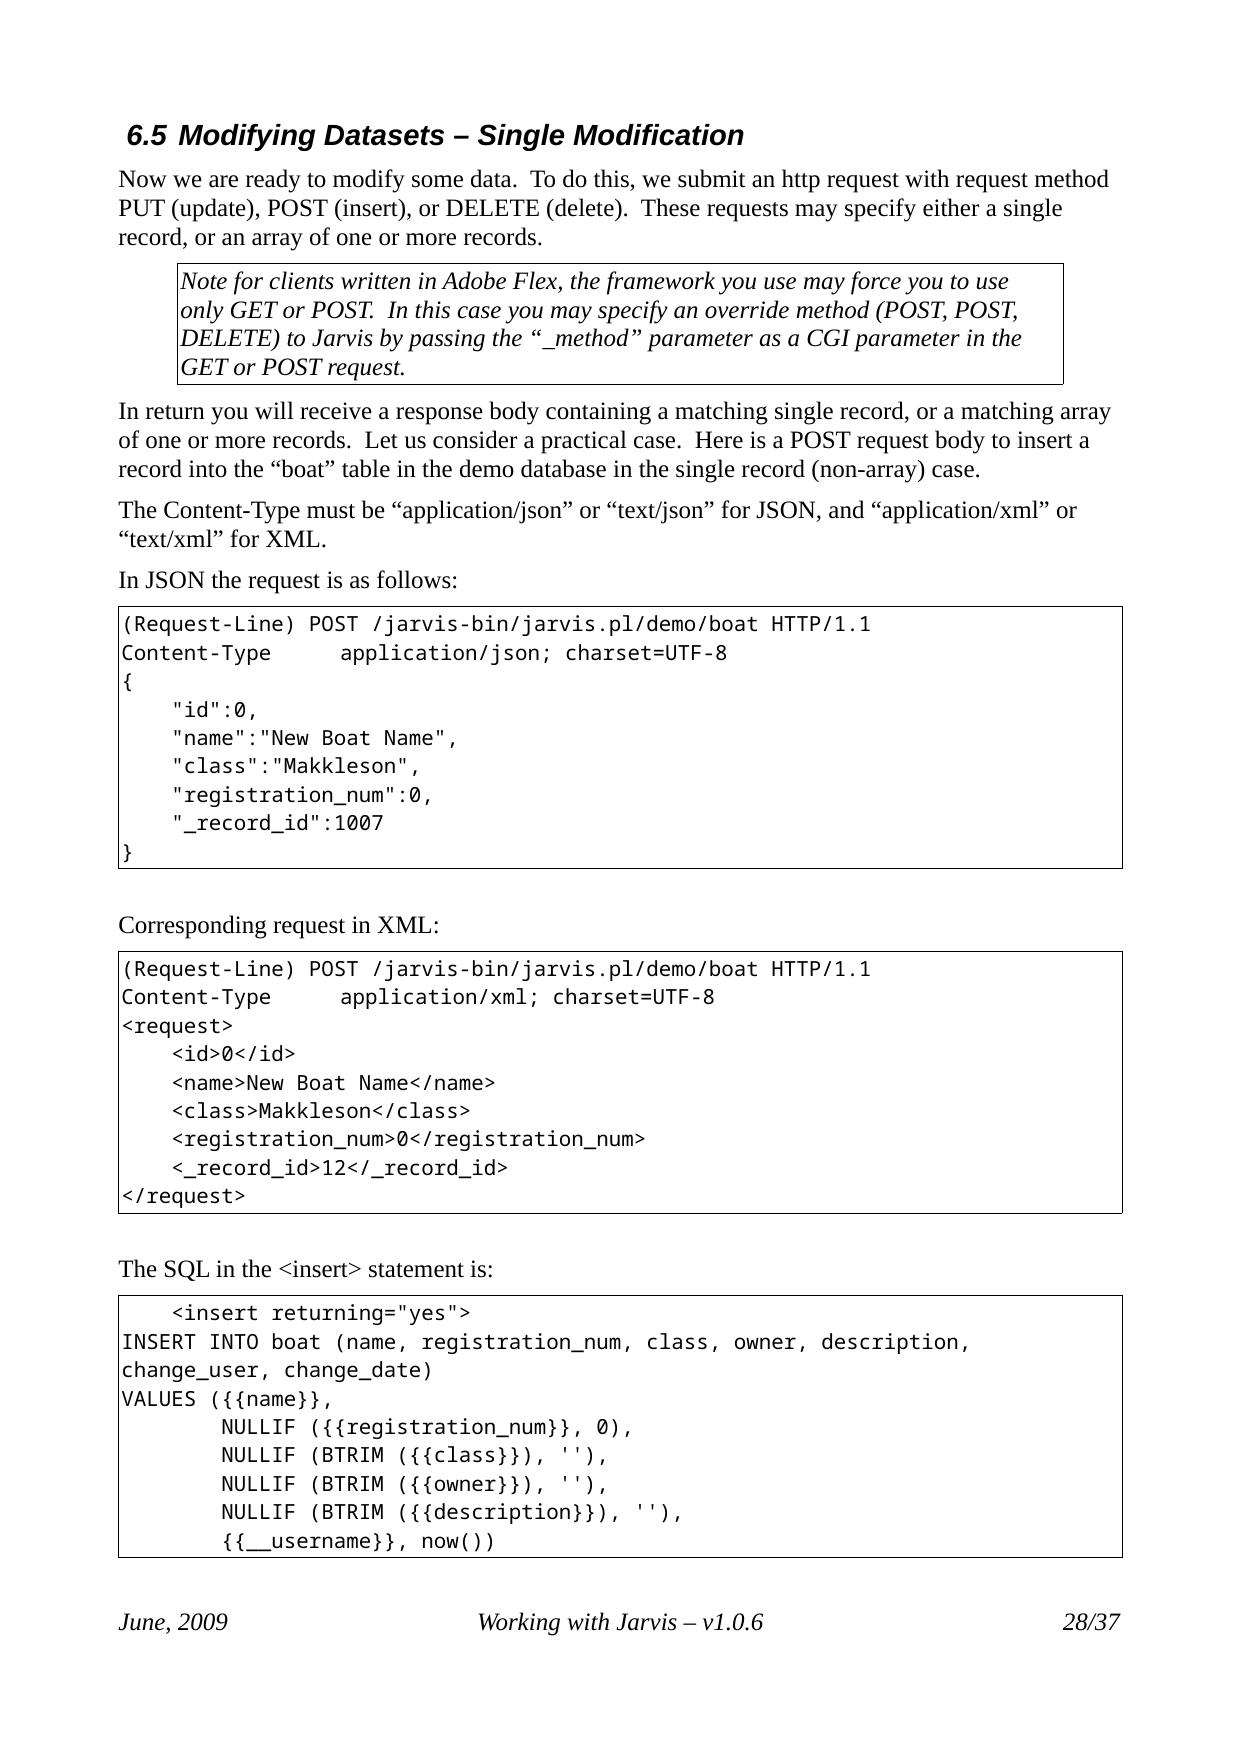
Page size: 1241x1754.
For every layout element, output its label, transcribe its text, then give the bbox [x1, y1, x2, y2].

text "id":0, [119, 692, 1122, 720]
text The SQL in the <insert> statement is: [118, 1254, 1122, 1283]
text <id>0</id> [119, 1036, 1122, 1065]
text The Content-Type must be “application/json” or “text/json” for JSON, and “application/xml” or “text/xml” for XML. [118, 495, 1122, 553]
text {{__username}}, now()) [119, 1523, 1122, 1557]
text <insert returning="yes"> [119, 1296, 1122, 1324]
text <request> [119, 1008, 1122, 1036]
text <class>Makkleson</class> [119, 1093, 1122, 1122]
text <name>New Boat Name</name> [119, 1065, 1122, 1093]
text In return you will receive a response body containing a matching single record, or a matching array of one or more records. Let us consider a practical case. Here is a POST request body to insert a record into the “boat” table in the demo database in the single record (non-array) case. [118, 396, 1122, 483]
text NULLIF ({{registration_num}}, 0), [119, 1409, 1122, 1438]
text Now we are ready to modify some data. To do this, we submit an http request with request method PUT (update), POST (insert), or DELETE (delete). These requests may specify either a single record, or an array of one or more records. [118, 164, 1122, 250]
text NULLIF (BTRIM ({{class}}), ''), [119, 1438, 1122, 1466]
text <registration_num>0</registration_num> [119, 1122, 1122, 1150]
subtitle Modifying Datasets – Single Modification [118, 118, 1122, 152]
text VALUES ({{name}}, [119, 1381, 1122, 1409]
text { [119, 663, 1122, 692]
text NULLIF (BTRIM ({{owner}}), ''), [119, 1466, 1122, 1494]
text In JSON the request is as follows: [118, 565, 1122, 594]
text Content-Type application/xml; charset=UTF-8 [119, 979, 1122, 1008]
text "name":"New Boat Name", [119, 720, 1122, 749]
text Corresponding request in XML: [118, 910, 1122, 938]
text NULLIF (BTRIM ({{description}}), ''), [119, 1494, 1122, 1523]
text (Request-Line) POST /jarvis-bin/jarvis.pl/demo/boat HTTP/1.1 [119, 607, 1122, 635]
text "class":"Makkleson", [119, 749, 1122, 777]
text <_record_id>12</_record_id> [119, 1150, 1122, 1178]
text INSERT INTO boat (name, registration_num, class, owner, description, change_user, change_date) [119, 1324, 1122, 1381]
text Content-Type application/json; charset=UTF-8 [119, 635, 1122, 663]
text Note for clients written in Adobe Flex, the framework you use may force you to use only GET or POST. In this case you may specify an override method (POST, POST, DELETE) to Jarvis by passing the “_method” parameter as a CGI parameter in the GET or POST request. [178, 264, 1063, 384]
text (Request-Line) POST /jarvis-bin/jarvis.pl/demo/boat HTTP/1.1 [119, 952, 1122, 979]
text </request> [119, 1178, 1122, 1213]
text "registration_num":0, "_record_id":1007 } [119, 777, 1122, 868]
